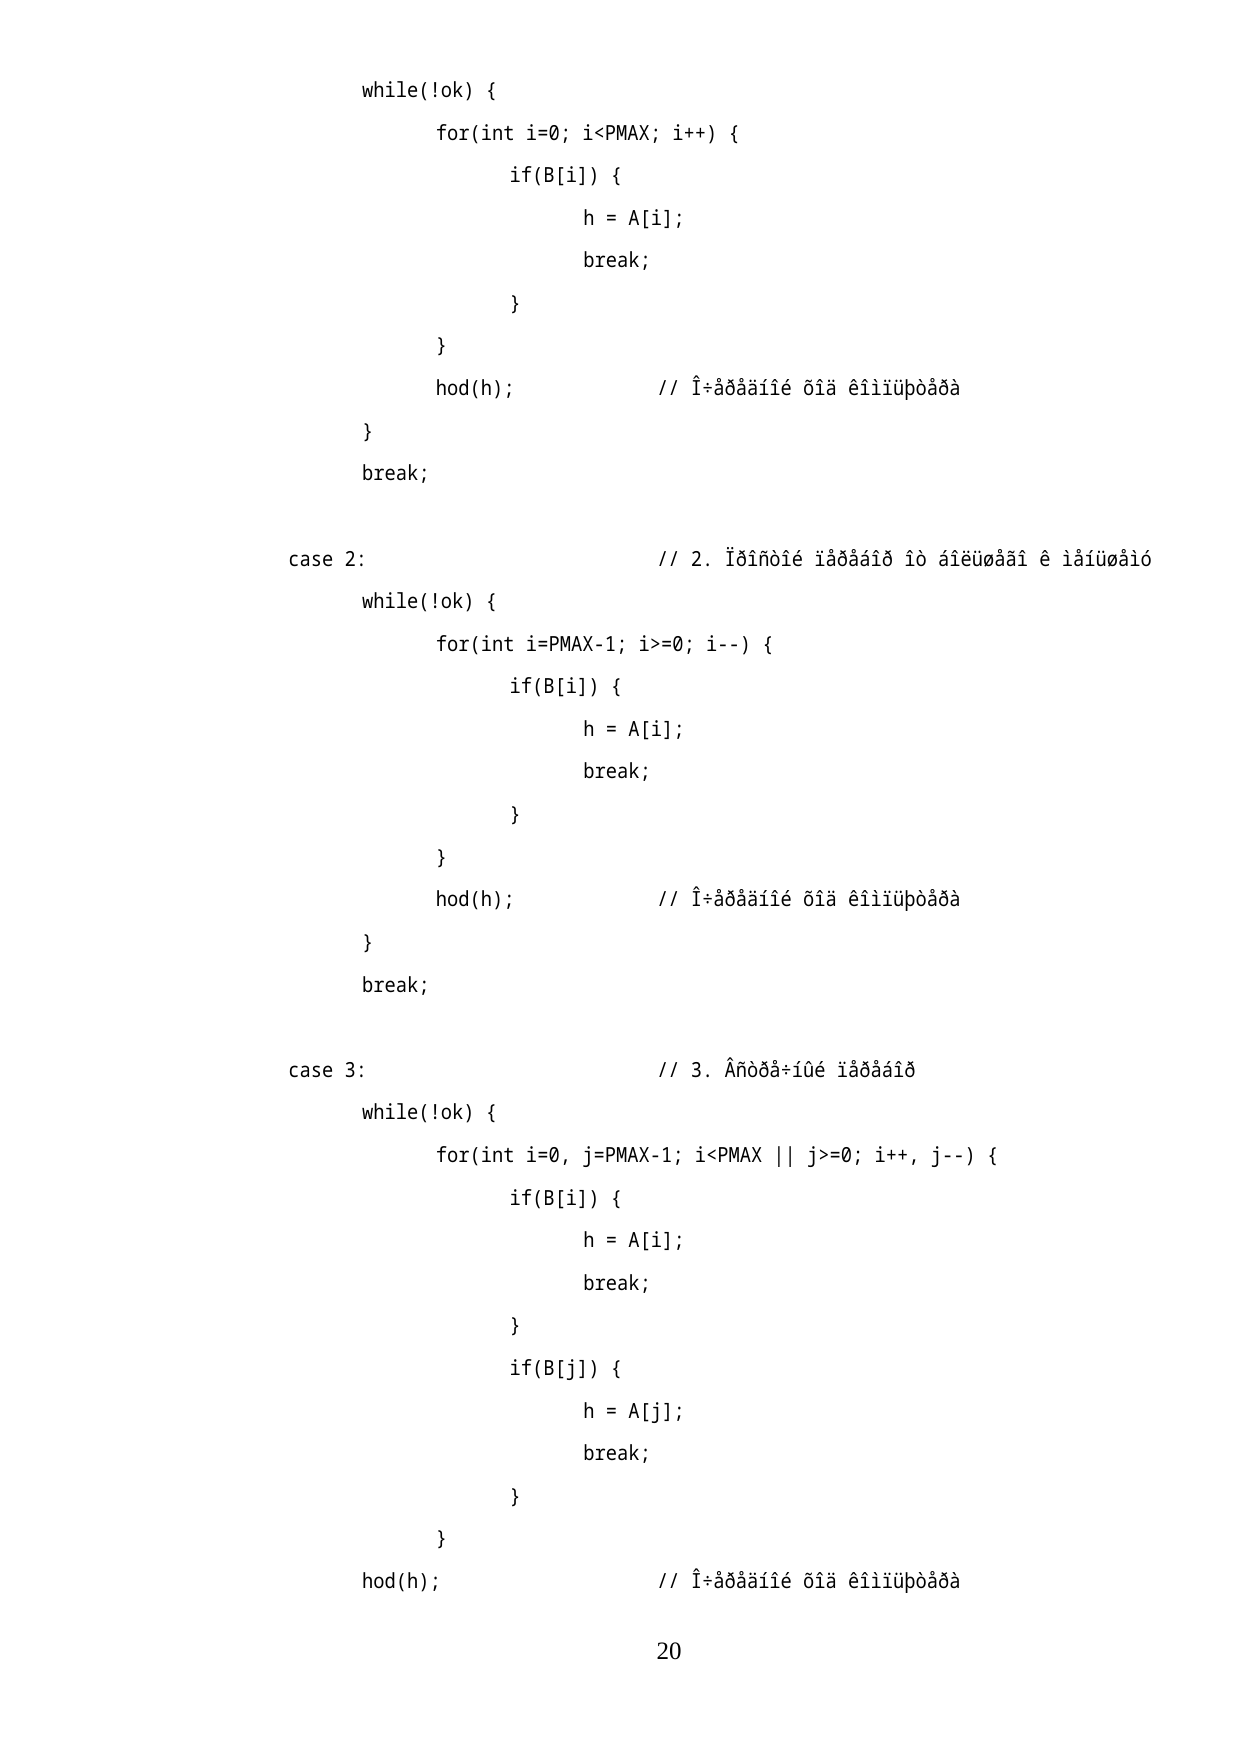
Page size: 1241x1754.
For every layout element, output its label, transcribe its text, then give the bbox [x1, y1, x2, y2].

text h = A[i]; [214, 1225, 1181, 1254]
text } [214, 416, 1181, 444]
text for(int i=0, j=PMAX-1; i<PMAX || j>=0; i++, j--) { [214, 1140, 1181, 1168]
text break; [214, 1268, 1181, 1296]
text h = A[j]; [214, 1396, 1181, 1424]
text } [214, 1311, 1181, 1339]
text for(int i=0; i<PMAX; i++) { [214, 118, 1181, 146]
text while(!ok) { [214, 75, 1181, 103]
text if(B[i]) { [214, 671, 1181, 700]
text h = A[i]; [214, 714, 1181, 742]
text } [214, 288, 1181, 316]
text break; [214, 757, 1181, 785]
text } [214, 927, 1181, 956]
text h = A[i]; [214, 203, 1181, 231]
text } [214, 799, 1181, 828]
text } [214, 1523, 1181, 1552]
text hod(h); // Î÷åðåäíîé õîä êîìïüþòåðà [214, 1566, 1181, 1594]
text case 3: // 3. Âñòðå÷íûé ïåðåáîð [214, 1055, 1181, 1083]
text if(B[i]) { [214, 160, 1181, 189]
text } [214, 331, 1181, 359]
text if(B[i]) { [214, 1183, 1181, 1211]
text } [214, 1481, 1181, 1509]
text for(int i=PMAX-1; i>=0; i--) { [214, 629, 1181, 657]
text break; [214, 245, 1181, 274]
text if(B[j]) { [214, 1353, 1181, 1382]
text break; [214, 458, 1181, 487]
text break; [214, 1438, 1181, 1467]
text hod(h); // Î÷åðåäíîé õîä êîìïüþòåðà [214, 373, 1181, 402]
text } [214, 842, 1181, 870]
text case 2: // 2. Ïðîñòîé ïåðåáîð îò áîëüøåãî ê ìåíüøåìó [214, 544, 1181, 572]
text hod(h); // Î÷åðåäíîé õîä êîìïüþòåðà [214, 884, 1181, 913]
text while(!ok) { [214, 1097, 1181, 1126]
text while(!ok) { [214, 586, 1181, 615]
text break; [214, 970, 1181, 998]
